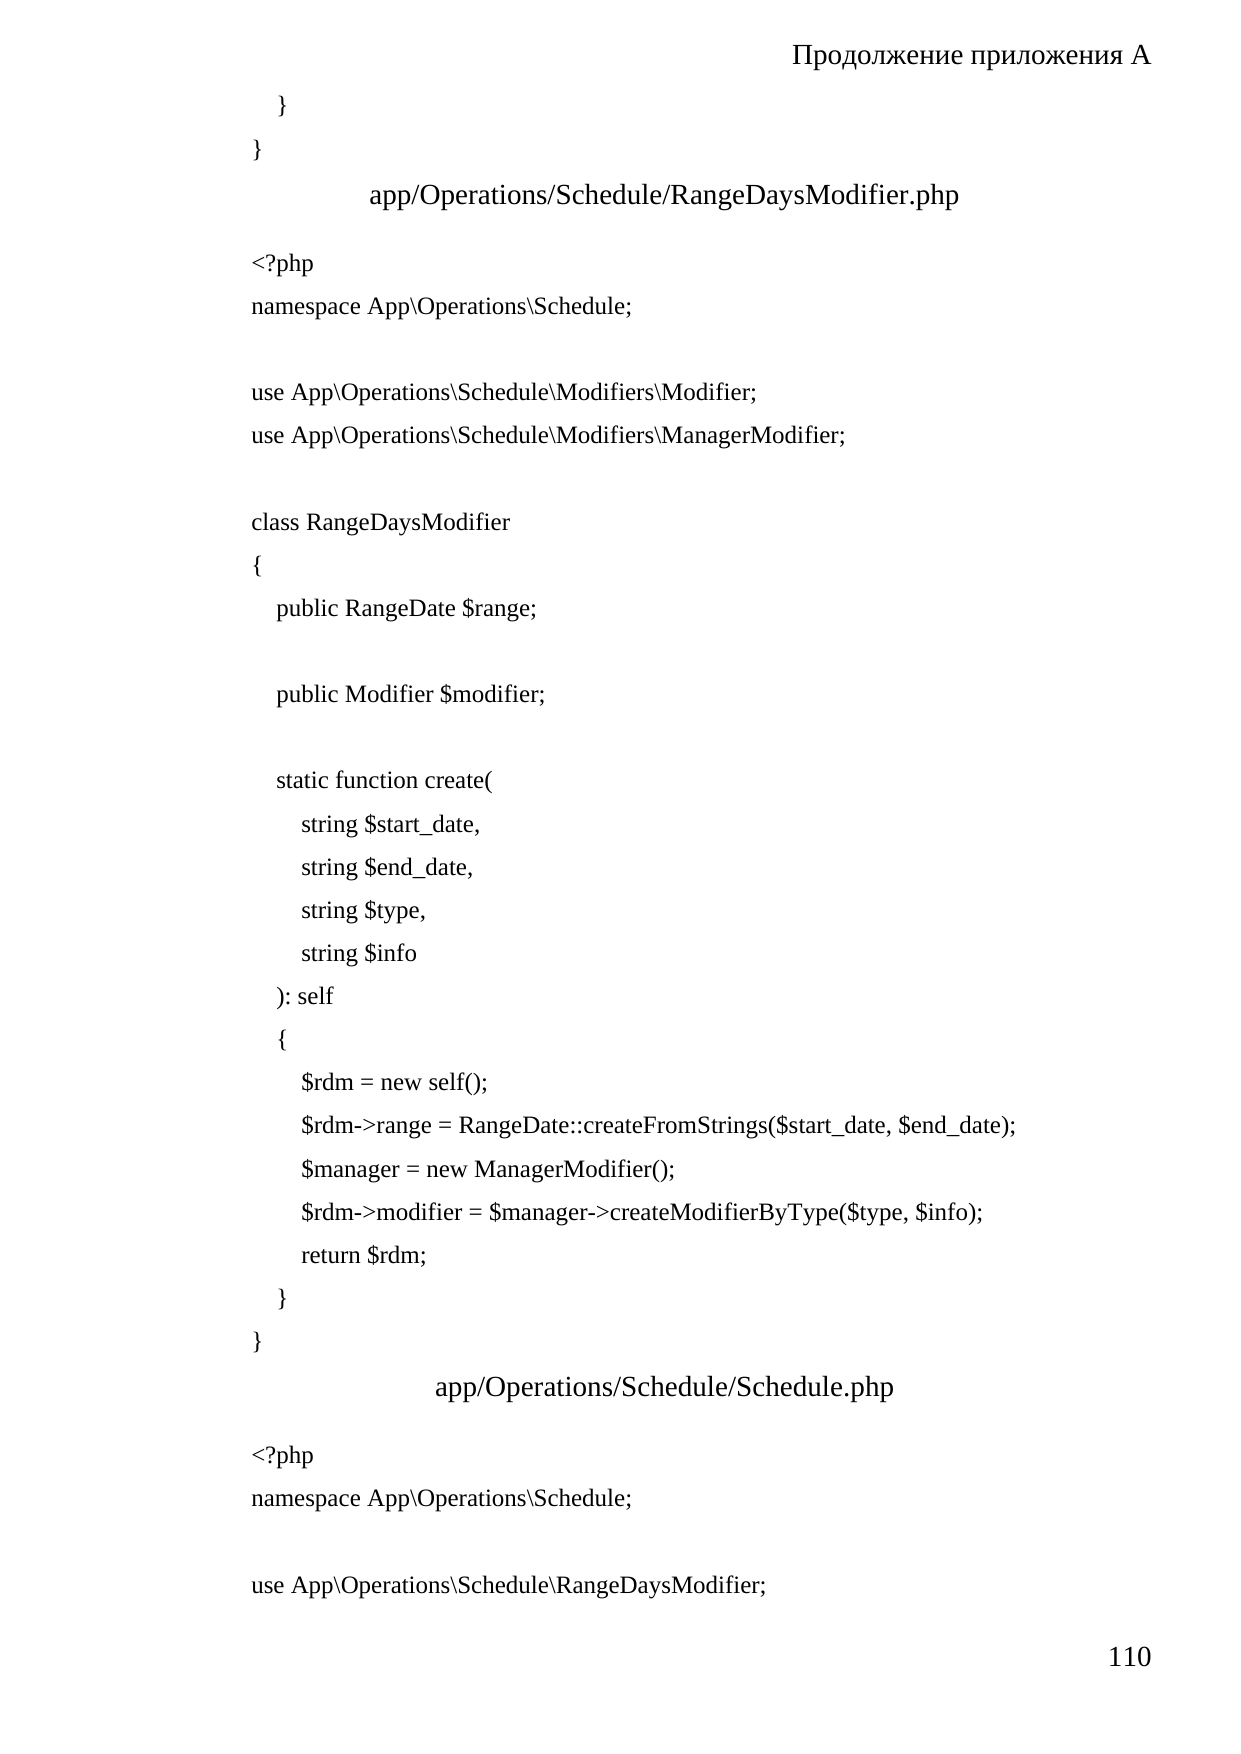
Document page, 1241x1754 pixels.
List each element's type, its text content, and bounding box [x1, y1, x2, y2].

text <?php [177, 248, 1152, 277]
text use App\Operations\Schedule\Modifiers\ManagerModifier; [177, 421, 1152, 449]
text string $end_date, [177, 852, 1152, 881]
subtitle app/Operations/Schedule/RangeDaysModifier.php [177, 177, 1152, 210]
text use App\Operations\Schedule\RangeDaysModifier; [177, 1570, 1152, 1598]
text class RangeDaysModifier [177, 507, 1152, 536]
text $rdm->modifier = $manager->createModifierByType($type, $info); [177, 1197, 1152, 1226]
text $manager = new ManagerModifier(); [177, 1154, 1152, 1182]
text return $rdm; [177, 1240, 1152, 1269]
text namespace App\Operations\Schedule; [177, 291, 1152, 320]
text $rdm = new self(); [177, 1067, 1152, 1096]
text { [177, 550, 1152, 579]
text } [177, 134, 1152, 162]
text { [177, 1024, 1152, 1053]
text string $type, [177, 895, 1152, 924]
text } [177, 1283, 1152, 1312]
subtitle app/Operations/Schedule/Schedule.php [177, 1369, 1152, 1403]
text string $info [177, 938, 1152, 967]
text public RangeDate $range; [177, 593, 1152, 622]
text public Modifier $modifier; [177, 679, 1152, 708]
text <?php [177, 1440, 1152, 1469]
text ): self [177, 981, 1152, 1010]
text } [177, 91, 1152, 119]
text static function create( [177, 766, 1152, 794]
text } [177, 1326, 1152, 1355]
text $rdm->range = RangeDate::createFromStrings($start_date, $end_date); [177, 1111, 1152, 1139]
text namespace App\Operations\Schedule; [177, 1483, 1152, 1512]
text string $start_date, [177, 809, 1152, 837]
text use App\Operations\Schedule\Modifiers\Modifier; [177, 377, 1152, 406]
